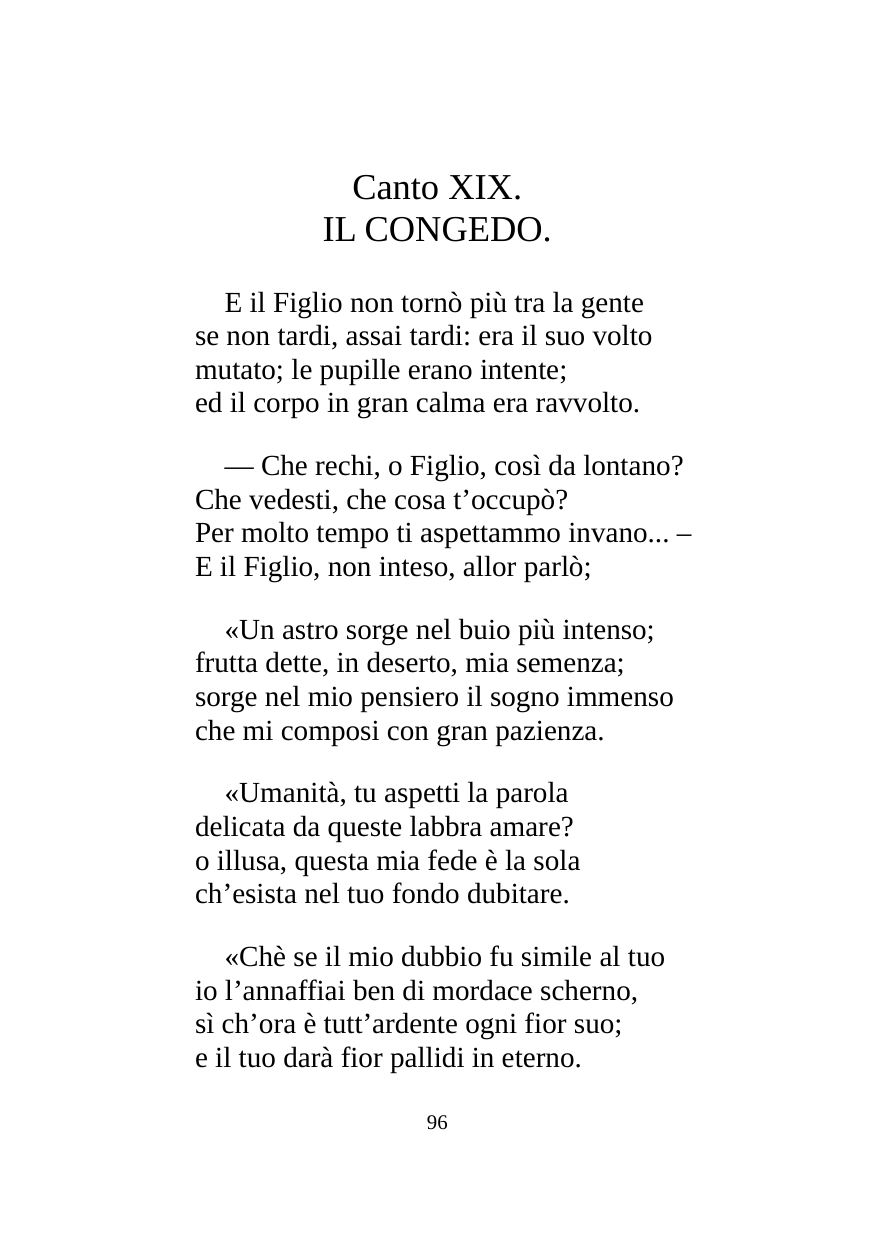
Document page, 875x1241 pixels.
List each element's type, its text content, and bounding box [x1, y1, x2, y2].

text «Chè se il mio dubbio fu simile al tuo io l’annaffiai ben di mordace scherno, sì ch’ora è tutt’ardente ogni fior suo; e il tuo darà fior pallidi in eterno. [195, 939, 768, 1073]
subtitle Canto XIX. IL CONGEDO. [106, 165, 768, 249]
text — Che rechi, o Figlio, così da lontano? Che vedesti, che cosa t’occupò? Per molto tempo ti aspettammo invano... – E il Figlio, non inteso, allor parlò; [195, 448, 768, 582]
text «Umanità, tu aspetti la parola delicata da queste labbra amare? o illusa, questa mia fede è la sola ch’esista nel tuo fondo dubitare. [195, 776, 768, 910]
text «Un astro sorge nel buio più intenso; frutta dette, in deserto, mia semenza; sorge nel mio pensiero il sogno immenso che mi composi con gran pazienza. [195, 612, 768, 746]
text E il Figlio non tornò più tra la gente se non tardi, assai tardi: era il suo volto mutato; le pupille erano intente; ed il corpo in gran calma era ravvolto. [195, 285, 768, 419]
